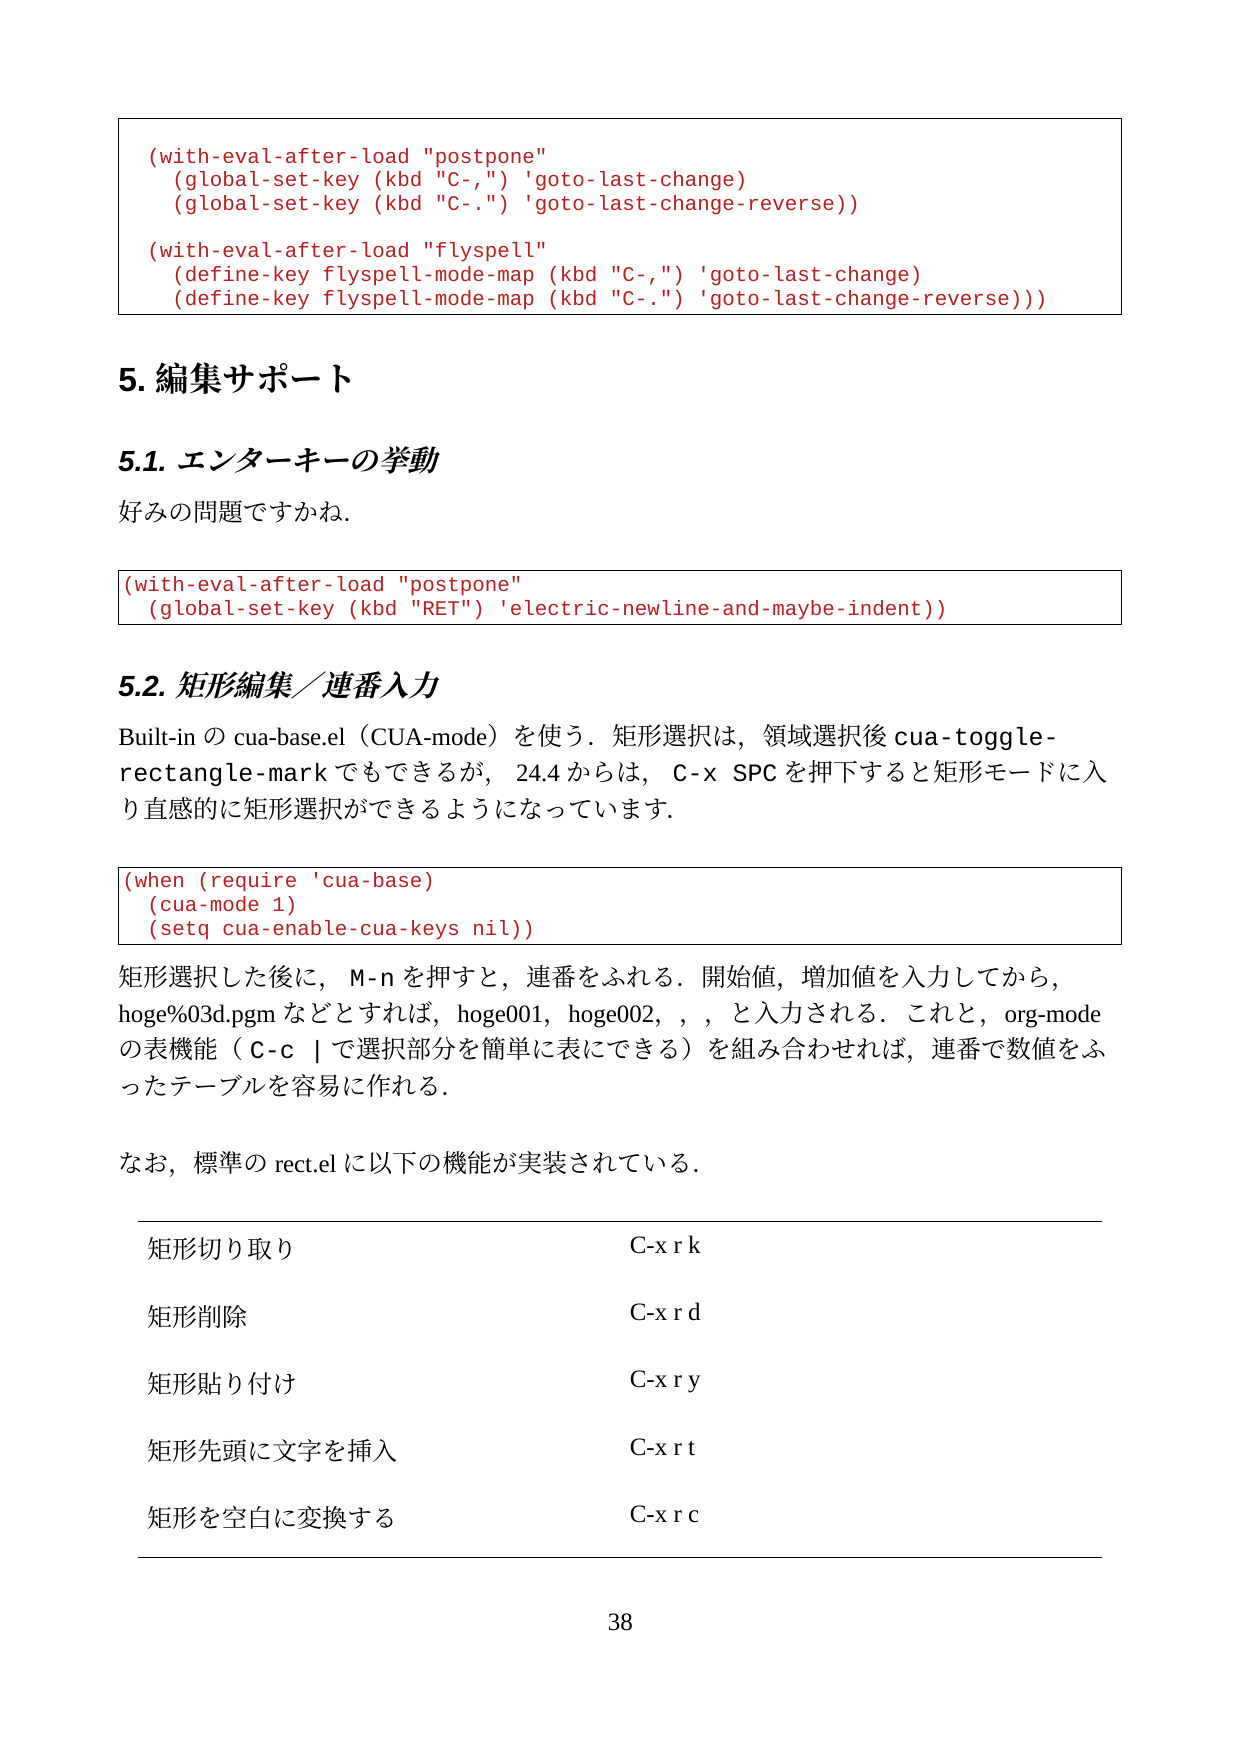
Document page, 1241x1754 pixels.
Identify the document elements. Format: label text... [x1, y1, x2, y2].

text 矩形選択した後に， M-n を押すと，連番をふれる．開始値，増加値を入力してから，hoge%03d.pgm などとすれば，hoge001，hoge002，，，と入力される．これと，org-mode の表機能（ C-c | で選択部分を簡単に表にできる）を組み合わせれば，連番で数値をふったテーブルを容易に作れる． [118, 958, 1122, 1131]
subtitle 編集サポート [118, 353, 1122, 401]
table_header C-x r k [620, 1222, 1102, 1288]
text (global-set-key (kbd "C-,") 'goto-last-change) [119, 165, 1121, 189]
table_cell C-x r d [620, 1288, 1102, 1355]
table_header 矩形切り取り [138, 1222, 620, 1288]
text (global-set-key (kbd "C-.") 'goto-last-change-reverse)) [119, 189, 1121, 213]
text (define-key flyspell-mode-map (kbd "C-,") 'goto-last-change) [119, 260, 1121, 284]
text なお，標準の rect.el に以下の機能が実装されている． [118, 1143, 1122, 1208]
text (global-set-key (kbd "RET") 'electric-newline-and-maybe-indent)) [119, 593, 1121, 624]
table_cell 矩形削除 [138, 1288, 620, 1355]
table_cell 矩形先頭に文字を挿入 [138, 1422, 620, 1489]
text (with-eval-after-load "flyspell" [119, 236, 1121, 260]
text (with-eval-after-load "postpone" [119, 571, 1121, 593]
table_cell C-x r c [620, 1490, 1102, 1557]
table_cell C-x r t [620, 1422, 1102, 1489]
subtitle 矩形編集／連番入力 [118, 662, 1122, 704]
text (when (require 'cua-base) [119, 868, 1121, 890]
text (define-key flyspell-mode-map (kbd "C-.") 'goto-last-change-reverse))) [119, 284, 1121, 314]
table_cell 矩形を空白に変換する [138, 1490, 620, 1557]
text (with-eval-after-load "postpone" [119, 142, 1121, 165]
table_cell C-x r y [620, 1355, 1102, 1422]
table_cell 矩形貼り付け [138, 1355, 620, 1422]
text (setq cua-enable-cua-keys nil)) [119, 914, 1121, 944]
text 好みの問題ですかね． [118, 493, 1122, 557]
text (cua-mode 1) [119, 890, 1121, 914]
subtitle エンターキーの挙動 [118, 438, 1122, 480]
text Built-in の cua-base.el（CUA-mode）を使う．矩形選択は，領域選択後 cua-toggle-rectangle-mark でもできるが， 24.4 からは， C-x SPC を押下すると矩形モードに入り直感的に矩形選択ができるようになっています． [118, 717, 1122, 854]
